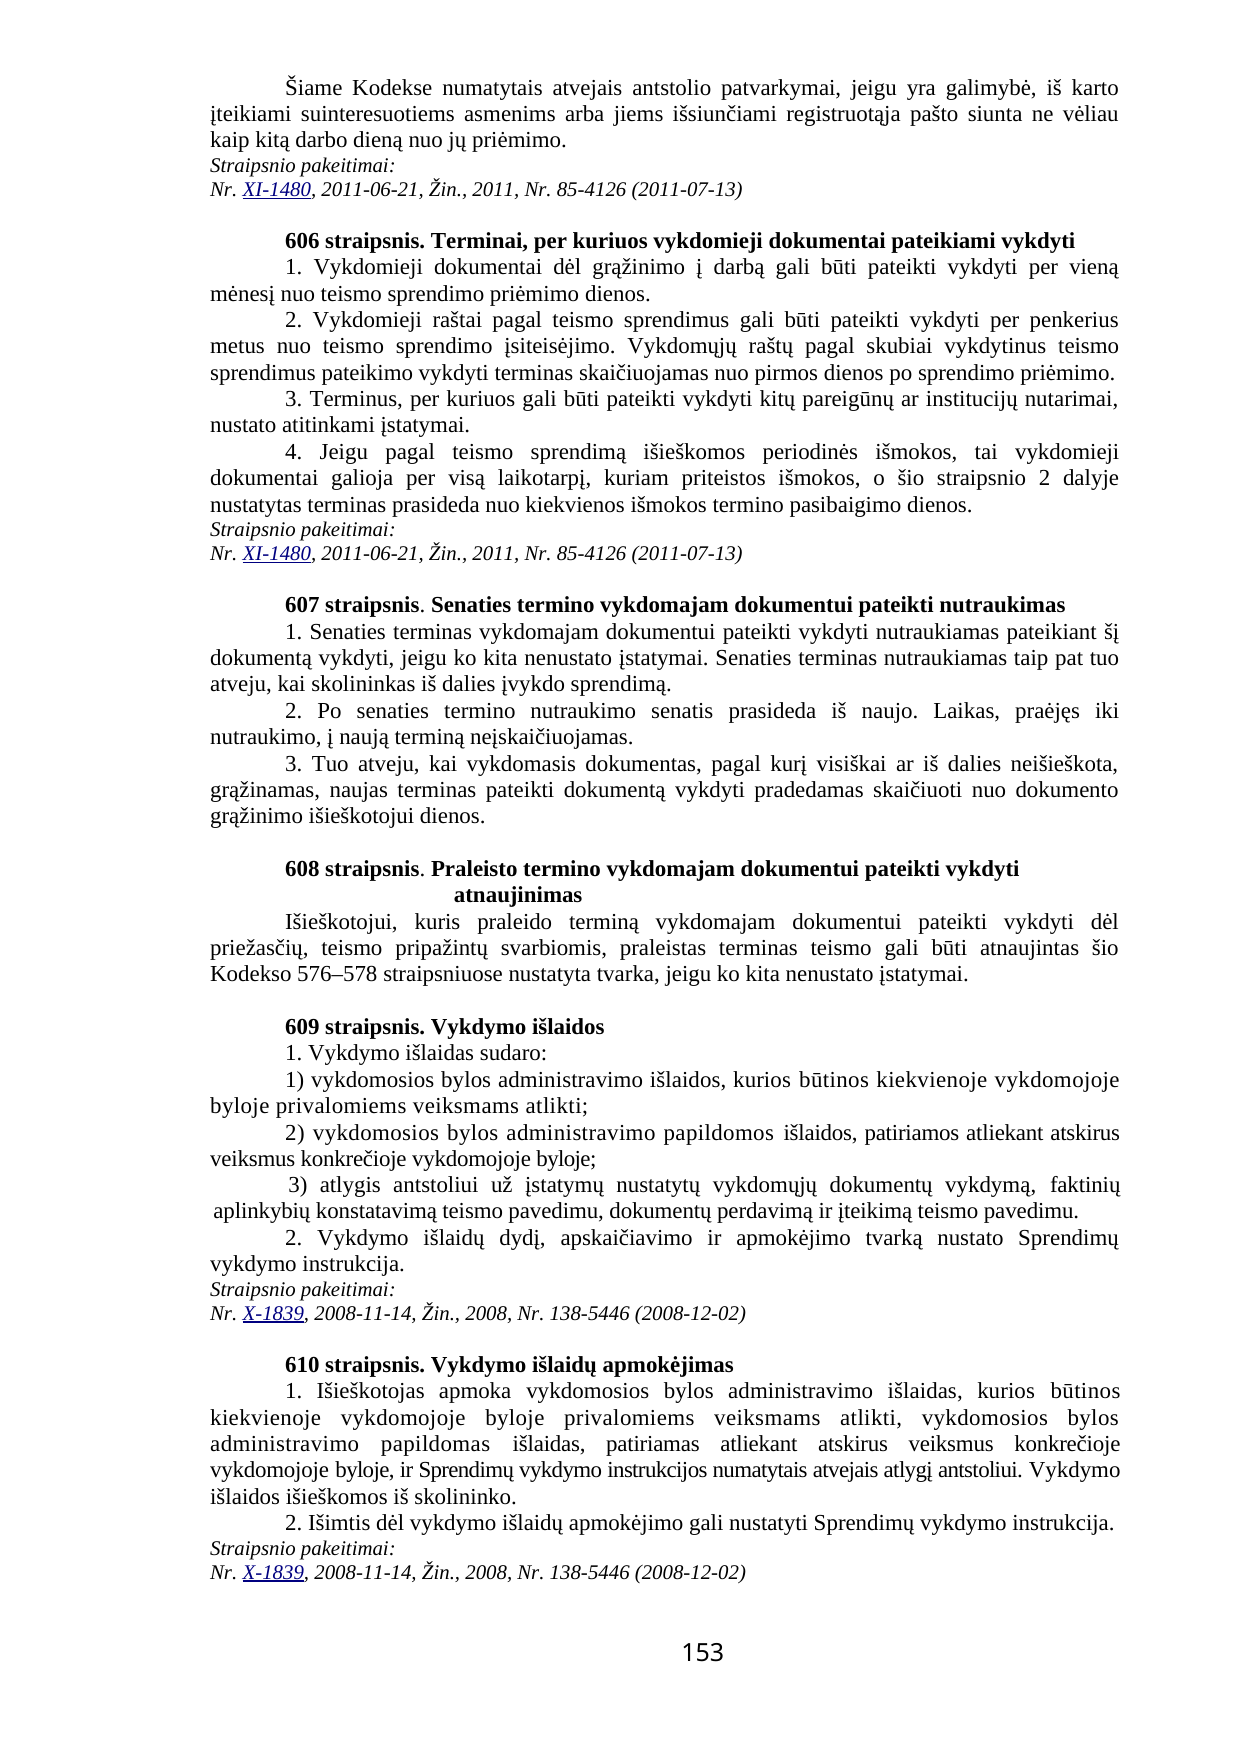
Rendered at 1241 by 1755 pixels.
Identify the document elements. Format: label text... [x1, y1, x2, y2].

text 2) vykdomosios bylos administravimo papildomos išlaidos, patiriamos atliekant atskirus veiksmus konkrečioje vykdomojoje byloje; [210, 1118, 1120, 1171]
text Nr. XI-1480, 2011-06-21, Žin., 2011, Nr. 85-4126 (2011-07-13) [210, 541, 1120, 565]
text 3. Terminus, per kuriuos gali būti pateikti vykdyti kitų pareigūnų ar institucijų nutarimai, nustato atitinkami įstatymai. [210, 385, 1120, 438]
text Straipsnio pakeitimai: [210, 1277, 1120, 1301]
text 1. Vykdymo išlaidas sudaro: [210, 1039, 1120, 1066]
text 606 straipsnis. Terminai, per kuriuos vykdomieji dokumentai pateikiami vykdyti [285, 227, 1120, 253]
text 1. Išieškotojas apmoka vykdomosios bylos administravimo išlaidas, kurios būtinos kiekvienoje vykdomojoje byloje privalomiems veiksmams atlikti, vykdomosios bylos administravimo papildomas išlaidas, patiriamas atliekant atskirus veiksmus konkrečioje vykdomojoje byloje, ir Sprendimų vykdymo instrukcijos numatytais atvejais atlygį antstoliui. Vykdymo išlaidos išieškomos iš skolininko. [210, 1377, 1120, 1509]
text Nr. XI-1480, 2011-06-21, Žin., 2011, Nr. 85-4126 (2011-07-13) [210, 177, 1120, 201]
text 1. Senaties terminas vykdomajam dokumentui pateikti vykdyti nutraukiamas pateikiant šį dokumentą vykdyti, jeigu ko kita nenustato įstatymai. Senaties terminas nutraukiamas taip pat tuo atveju, kai skolininkas iš dalies įvykdo sprendimą. [210, 618, 1120, 697]
text 3) atlygis antstoliui už įstatymų nustatytų vykdomųjų dokumentų vykdymą, faktinių aplinkybių konstatavimą teismo pavedimu, dokumentų perdavimą ir įteikimą teismo pavedimu. [213, 1171, 1120, 1224]
text Nr. X-1839, 2008-11-14, Žin., 2008, Nr. 138-5446 (2008-12-02) [210, 1560, 1120, 1584]
text Straipsnio pakeitimai: [210, 517, 1120, 541]
text 1) vykdomosios bylos administravimo išlaidos, kurios būtinos kiekvienoje vykdomojoje byloje privalomiems veiksmams atlikti; [210, 1066, 1120, 1118]
text Išieškotojui, kuris praleido terminą vykdomajam dokumentui pateikti vykdyti dėl priežasčių, teismo pripažintų svarbiomis, praleistas terminas teismo gali būti atnaujintas šio Kodekso 576–578 straipsniuose nustatyta tvarka, jeigu ko kita nenustato įstatymai. [210, 908, 1120, 987]
text Straipsnio pakeitimai: [210, 1536, 1120, 1560]
text 607 straipsnis. Senaties termino vykdomajam dokumentui pateikti nutraukimas [285, 591, 1120, 618]
text 2. Vykdomieji raštai pagal teismo sprendimus gali būti pateikti vykdyti per penkerius metus nuo teismo sprendimo įsiteisėjimo. Vykdomųjų raštų pagal skubiai vykdytinus teismo sprendimus pateikimo vykdyti terminas skaičiuojamas nuo pirmos dienos po sprendimo priėmimo. [210, 306, 1120, 385]
text 610 straipsnis. Vykdymo išlaidų apmokėjimas [210, 1351, 1120, 1377]
text Šiame Kodekse numatytais atvejais antstolio patvarkymai, jeigu yra galimybė, iš karto įteikiami suinteresuotiems asmenims arba jiems išsiunčiami registruotąja pašto siunta ne vėliau kaip kitą darbo dieną nuo jų priėmimo. [210, 73, 1120, 153]
text 3. Tuo atveju, kai vykdomasis dokumentas, pagal kurį visiškai ar iš dalies neišieškota, grąžinamas, naujas terminas pateikti dokumentą vykdyti pradedamas skaičiuoti nuo dokumento grąžinimo išieškotojui dienos. [210, 749, 1120, 829]
text 2. Po senaties termino nutraukimo senatis prasideda iš naujo. Laikas, praėjęs iki nutraukimo, į naują terminą neįskaičiuojamas. [210, 697, 1120, 749]
text 609 straipsnis. Vykdymo išlaidos [210, 1013, 1120, 1039]
text 2. Išimtis dėl vykdymo išlaidų apmokėjimo gali nustatyti Sprendimų vykdymo instrukcija. [210, 1509, 1120, 1536]
text Straipsnio pakeitimai: [210, 153, 1120, 177]
text 1. Vykdomieji dokumentai dėl grąžinimo į darbą gali būti pateikti vykdyti per vieną mėnesį nuo teismo sprendimo priėmimo dienos. [210, 253, 1120, 306]
text 4. Jeigu pagal teismo sprendimą išieškomos periodinės išmokos, tai vykdomieji dokumentai galioja per visą laikotarpį, kuriam priteistos išmokos, o šio straipsnio 2 dalyje nustatytas terminas prasideda nuo kiekvienos išmokos termino pasibaigimo dienos. [210, 438, 1120, 517]
text 608 straipsnis. Praleisto termino vykdomajam dokumentui pateikti vykdyti atnaujinimas [285, 855, 1120, 908]
text Nr. X-1839, 2008-11-14, Žin., 2008, Nr. 138-5446 (2008-12-02) [210, 1301, 1120, 1325]
text 2. Vykdymo išlaidų dydį, apskaičiavimo ir apmokėjimo tvarką nustato Sprendimų vykdymo instrukcija. [210, 1224, 1120, 1277]
